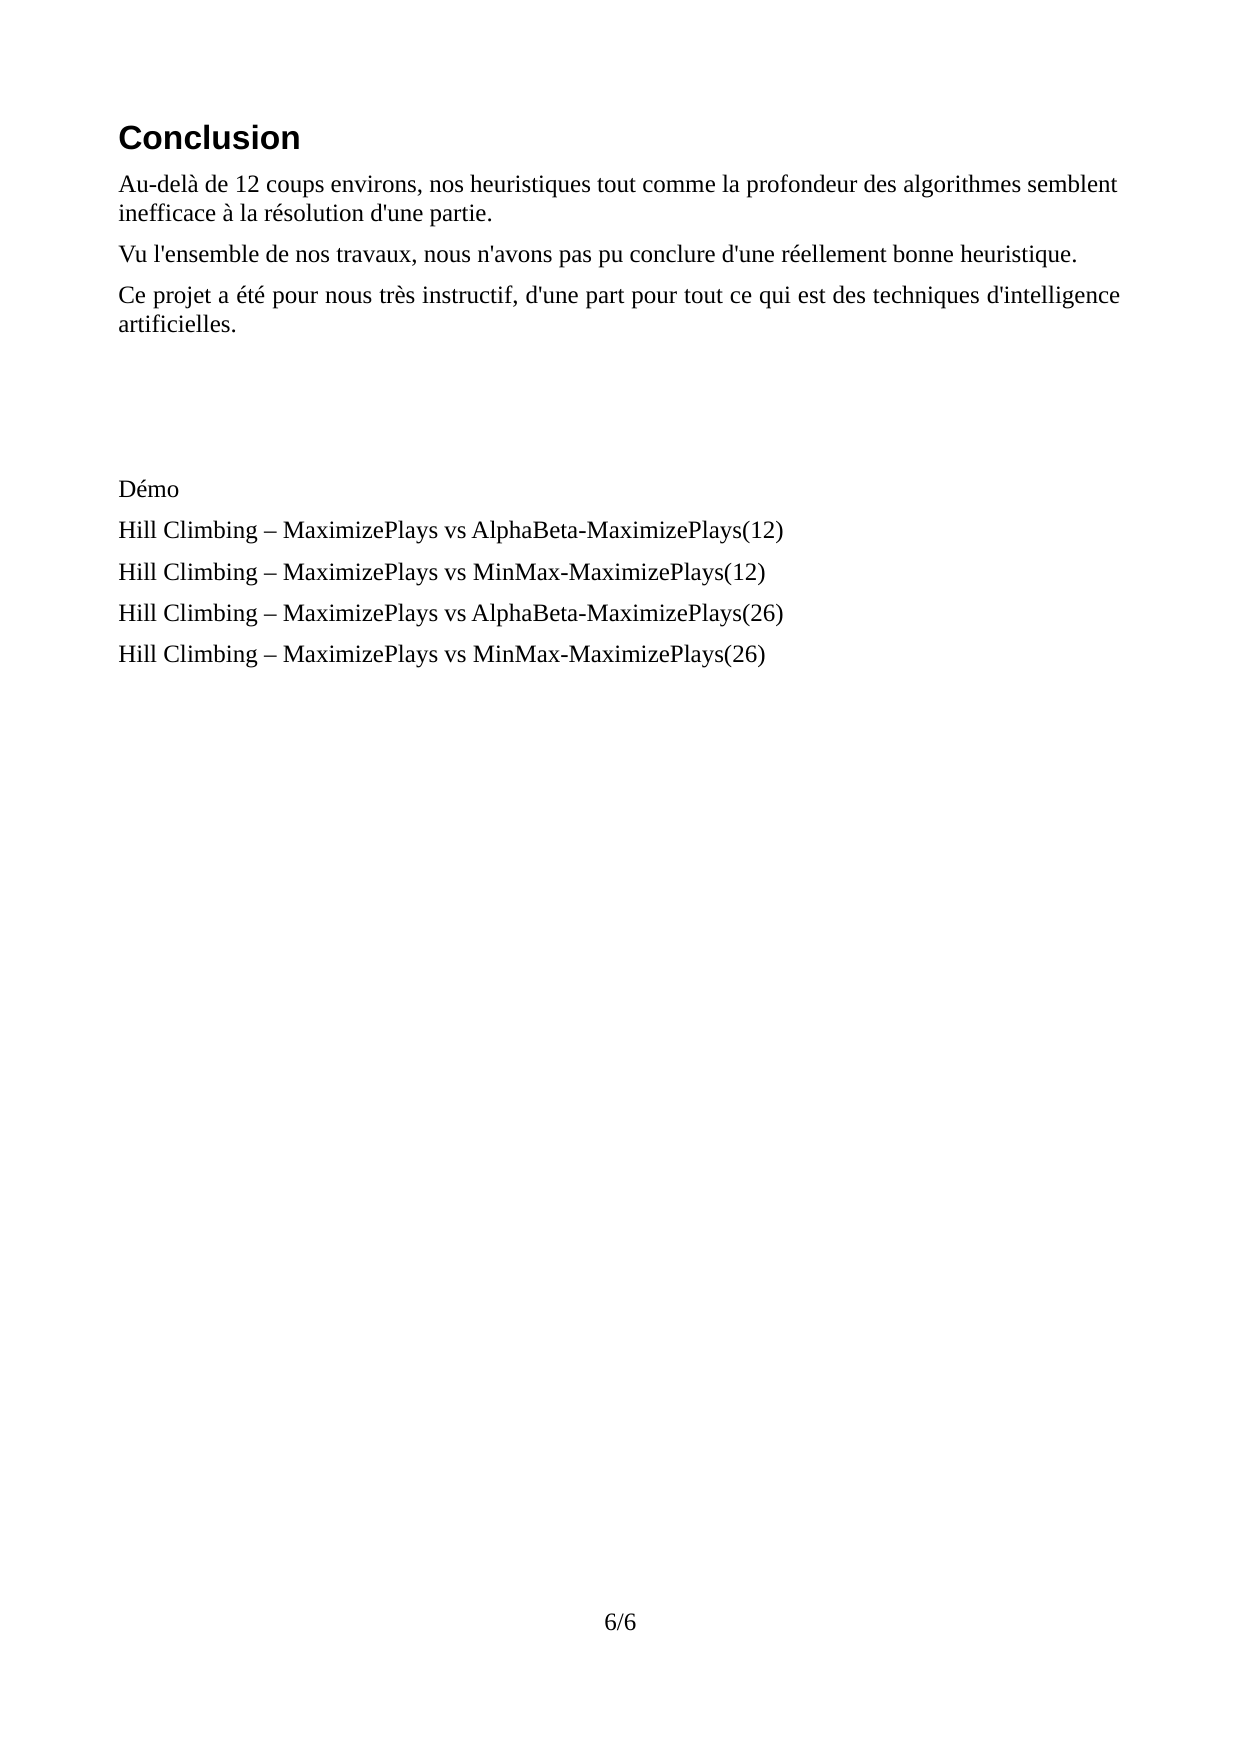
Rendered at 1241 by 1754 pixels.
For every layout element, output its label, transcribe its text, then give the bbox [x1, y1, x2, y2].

text Démo [118, 474, 1122, 503]
text Au-delà de 12 coups environs, nos heuristiques tout comme la profondeur des algorithmes semblent inefficace à la résolution d'une partie. [118, 169, 1122, 227]
text Ce projet a été pour nous très instructif, d'une part pour tout ce qui est des techniques d'intelligence artificielles. [118, 281, 1122, 338]
subtitle Conclusion [118, 118, 1122, 157]
text Hill Climbing – MaximizePlays vs AlphaBeta-MaximizePlays(26) [118, 598, 1122, 627]
text Vu l'ensemble de nos travaux, nous n'avons pas pu conclure d'une réellement bonne heuristique. [118, 239, 1122, 268]
text Hill Climbing – MaximizePlays vs MinMax-MaximizePlays(26) [118, 639, 1122, 668]
text Hill Climbing – MaximizePlays vs MinMax-MaximizePlays(12) [118, 557, 1122, 586]
text Hill Climbing – MaximizePlays vs AlphaBeta-MaximizePlays(12) [118, 516, 1122, 544]
